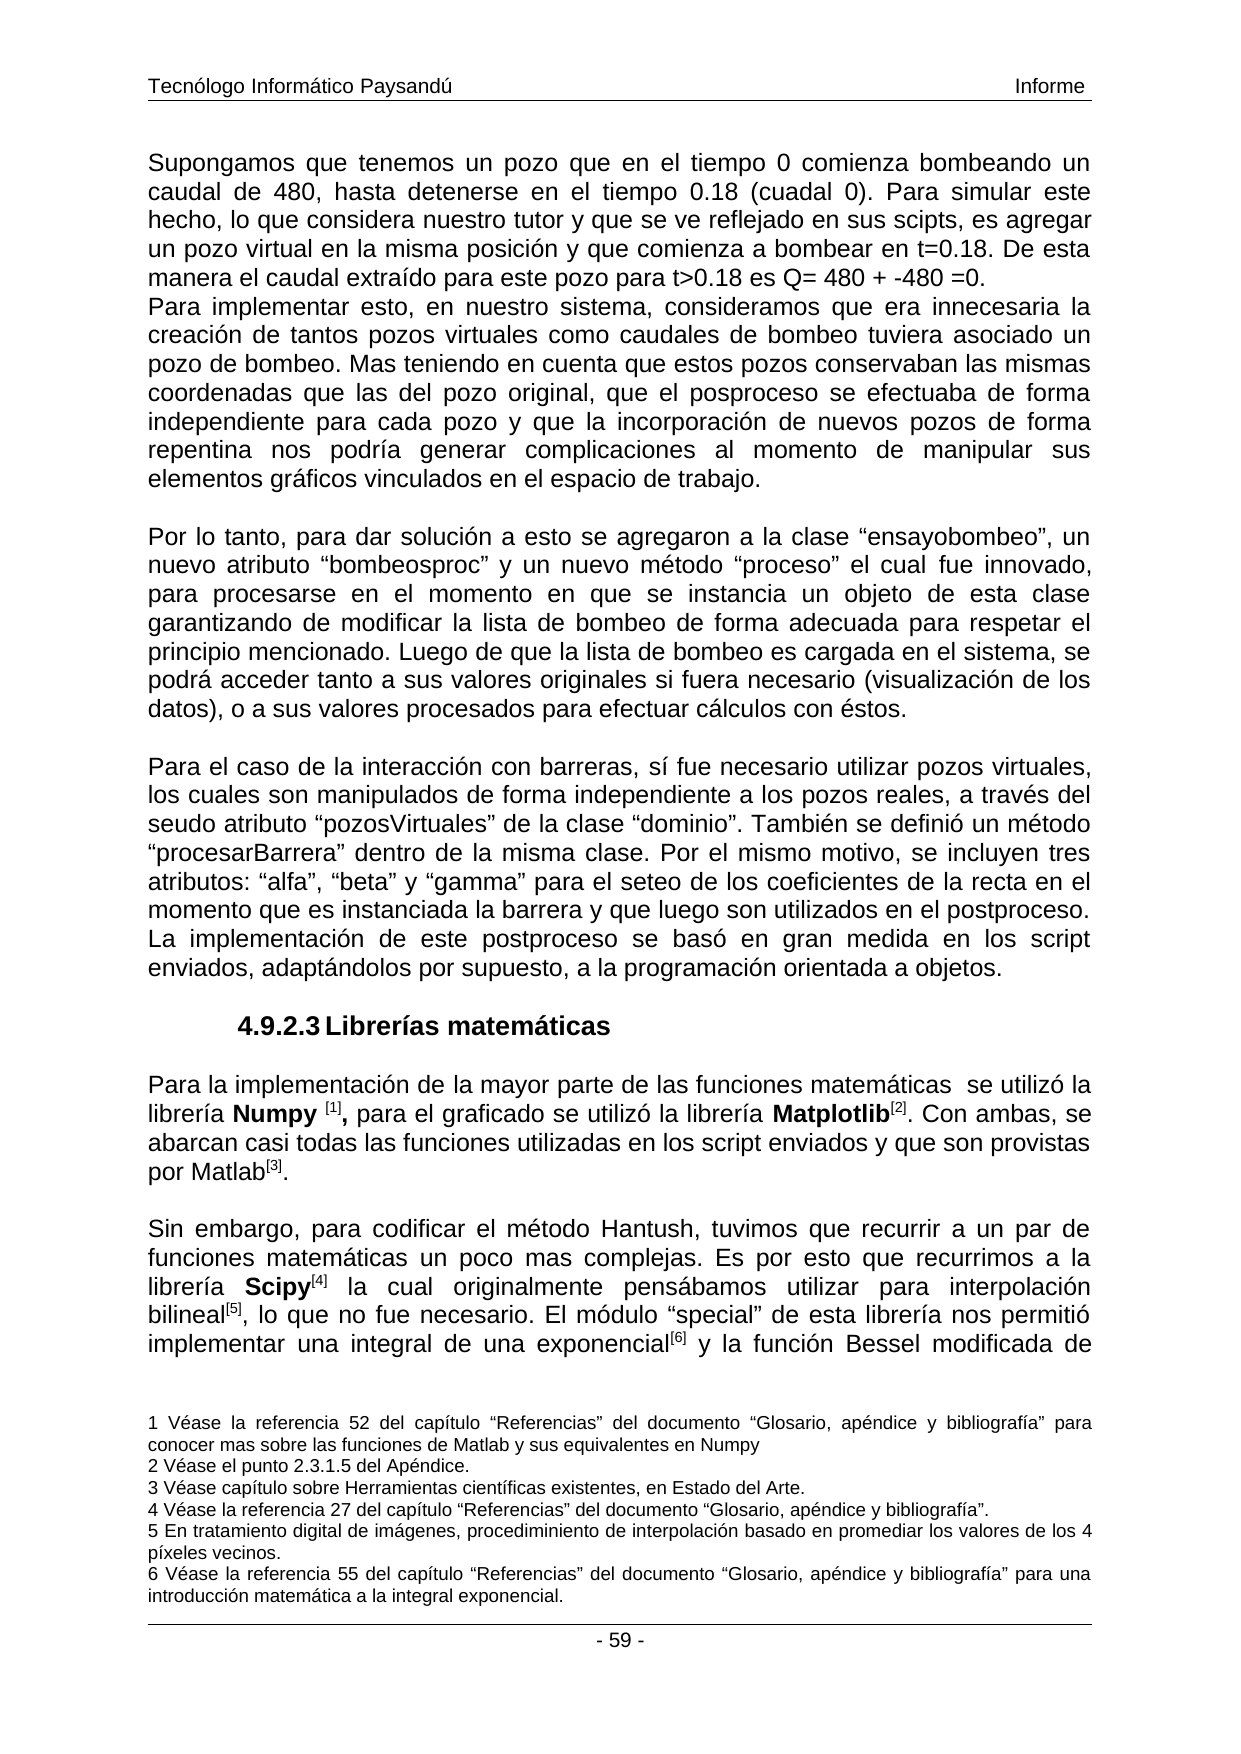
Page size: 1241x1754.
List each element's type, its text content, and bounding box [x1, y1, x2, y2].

text Véase capítulo sobre Herramientas científicas existentes, en Estado del Arte. [148, 1477, 1092, 1498]
text Véase la referencia 55 del capítulo “Referencias” del documento “Glosario, apéndice y bibliografía” para una introducción matemática a la integral exponencial. [148, 1563, 1092, 1606]
text Véase el punto 2.3.1.5 del Apéndice. [148, 1455, 1092, 1477]
text Para la implementación de la mayor parte de las funciones matemáticas se utilizó la librería Numpy [], para el graficado se utilizó la librería Matplotlib[]. Con ambas, se abarcan casi todas las funciones utilizadas en los script enviados y que son provistas por Matlab[]. [148, 1070, 1092, 1185]
text Para implementar esto, en nuestro sistema, consideramos que era innecesaria la creación de tantos pozos virtuales como caudales de bombeo tuviera asociado un pozo de bombeo. Mas teniendo en cuenta que estos pozos conservaban las mismas coordenadas que las del pozo original, que el posproceso se efectuaba de forma independiente para cada pozo y que la incorporación de nuevos pozos de forma repentina nos podría generar complicaciones al momento de manipular sus elementos gráficos vinculados en el espacio de trabajo. [148, 291, 1092, 493]
text En tratamiento digital de imágenes, procediminiento de interpolación basado en promediar los valores de los 4 píxeles vecinos. [148, 1520, 1092, 1563]
text Para el caso de la interacción con barreras, sí fue necesario utilizar pozos virtuales, los cuales son manipulados de forma independiente a los pozos reales, a través del seudo atributo “pozosVirtuales” de la clase “dominio”. También se definió un método “procesarBarrera” dentro de la misma clase. Por el mismo motivo, se incluyen tres atributos: “alfa”, “beta” y “gamma” para el seteo de los coeficientes de la recta en el momento que es instanciada la barrera y que luego son utilizados en el postproceso. La implementación de este postproceso se basó en gran medida en los script enviados, adaptándolos por supuesto, a la programación orientada a objetos. [148, 751, 1092, 981]
text Véase la referencia 52 del capítulo “Referencias” del documento “Glosario, apéndice y bibliografía” para conocer mas sobre las funciones de Matlab y sus equivalentes en Numpy [148, 1412, 1092, 1455]
text Véase la referencia 27 del capítulo “Referencias” del documento “Glosario, apéndice y bibliografía”. [148, 1498, 1092, 1520]
subtitle Librerías matemáticas [237, 1010, 1092, 1041]
text Supongamos que tenemos un pozo que en el tiempo 0 comienza bombeando un caudal de 480, hasta detenerse en el tiempo 0.18 (cuadal 0). Para simular este hecho, lo que considera nuestro tutor y que se ve reflejado en sus scipts, es agregar un pozo virtual en la misma posición y que comienza a bombear en t=0.18. De esta manera el caudal extraído para este pozo para t>0.18 es Q= 480 + -480 =0. [148, 148, 1092, 291]
text Por lo tanto, para dar solución a esto se agregaron a la clase “ensayobombeo”, un nuevo atributo “bombeosproc” y un nuevo método “proceso” el cual fue innovado, para procesarse en el momento en que se instancia un objeto de esta clase garantizando de modificar la lista de bombeo de forma adecuada para respetar el principio mencionado. Luego de que la lista de bombeo es cargada en el sistema, se podrá acceder tanto a sus valores originales si fuera necesario (visualización de los datos), o a sus valores procesados para efectuar cálculos con éstos. [148, 521, 1092, 723]
text Sin embargo, para codificar el método Hantush, tuvimos que recurrir a un par de funciones matemáticas un poco mas complejas. Es por esto que recurrimos a la librería Scipy[] la cual originalmente pensábamos utilizar para interpolación bilineal[], lo que no fue necesario. El módulo “special” de esta librería nos permitió implementar una integral de una exponencial[] y la función Bessel modificada de [148, 1214, 1092, 1358]
